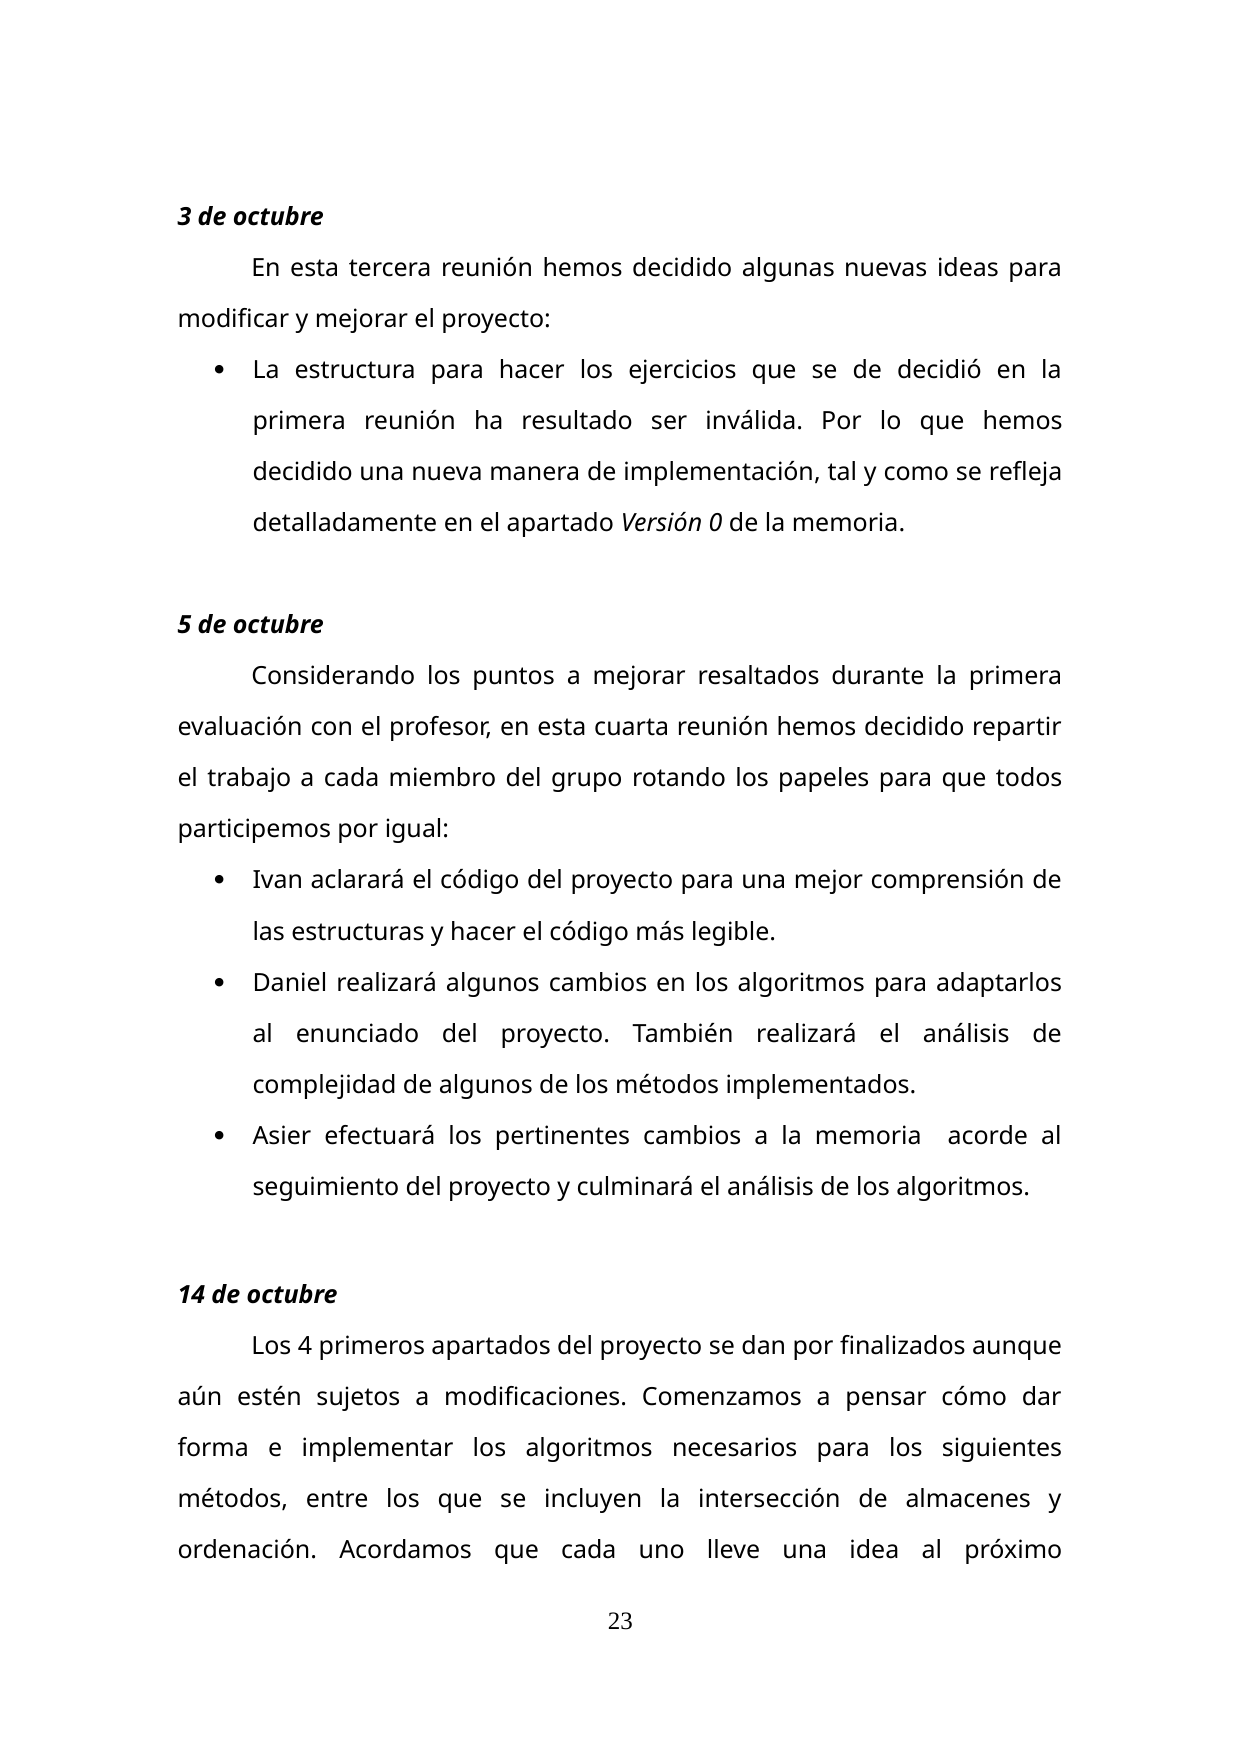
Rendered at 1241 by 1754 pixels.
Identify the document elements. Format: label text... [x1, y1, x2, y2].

text Los 4 primeros apartados del proyecto se dan por finalizados aunque aún estén sujetos a modificaciones. Comenzamos a pensar cómo dar forma e implementar los algoritmos necesarios para los siguientes métodos, entre los que se incluyen la intersección de almacenes y ordenación. Acordamos que cada uno lleve una idea al próximo [177, 1328, 1063, 1566]
list Daniel realizará algunos cambios en los algoritmos para adaptarlos al enunciado del proyecto. También realizará el análisis de complejidad de algunos de los métodos implementados. [215, 964, 1063, 1100]
list La estructura para hacer los ejercicios que se de decidió en la primera reunión ha resultado ser inválida. Por lo que hemos decidido una nueva manera de implementación, tal y como se refleja detalladamente en el apartado Versión 0 de la memoria. [215, 352, 1063, 539]
list Asier efectuará los pertinentes cambios a la memoria acorde al seguimiento del proyecto y culminará el análisis de los algoritmos. [215, 1117, 1063, 1202]
text 3 de octubre [177, 199, 1063, 233]
text Considerando los puntos a mejorar resaltados durante la primera evaluación con el profesor, en esta cuarta reunión hemos decidido repartir el trabajo a cada miembro del grupo rotando los papeles para que todos participemos por igual: [177, 658, 1063, 845]
text 14 de octubre [177, 1277, 1063, 1311]
text En esta tercera reunión hemos decidido algunas nuevas ideas para modificar y mejorar el proyecto: [177, 250, 1063, 335]
list Ivan aclarará el código del proyecto para una mejor comprensión de las estructuras y hacer el código más legible. [215, 862, 1063, 947]
text 5 de octubre [177, 607, 1063, 641]
